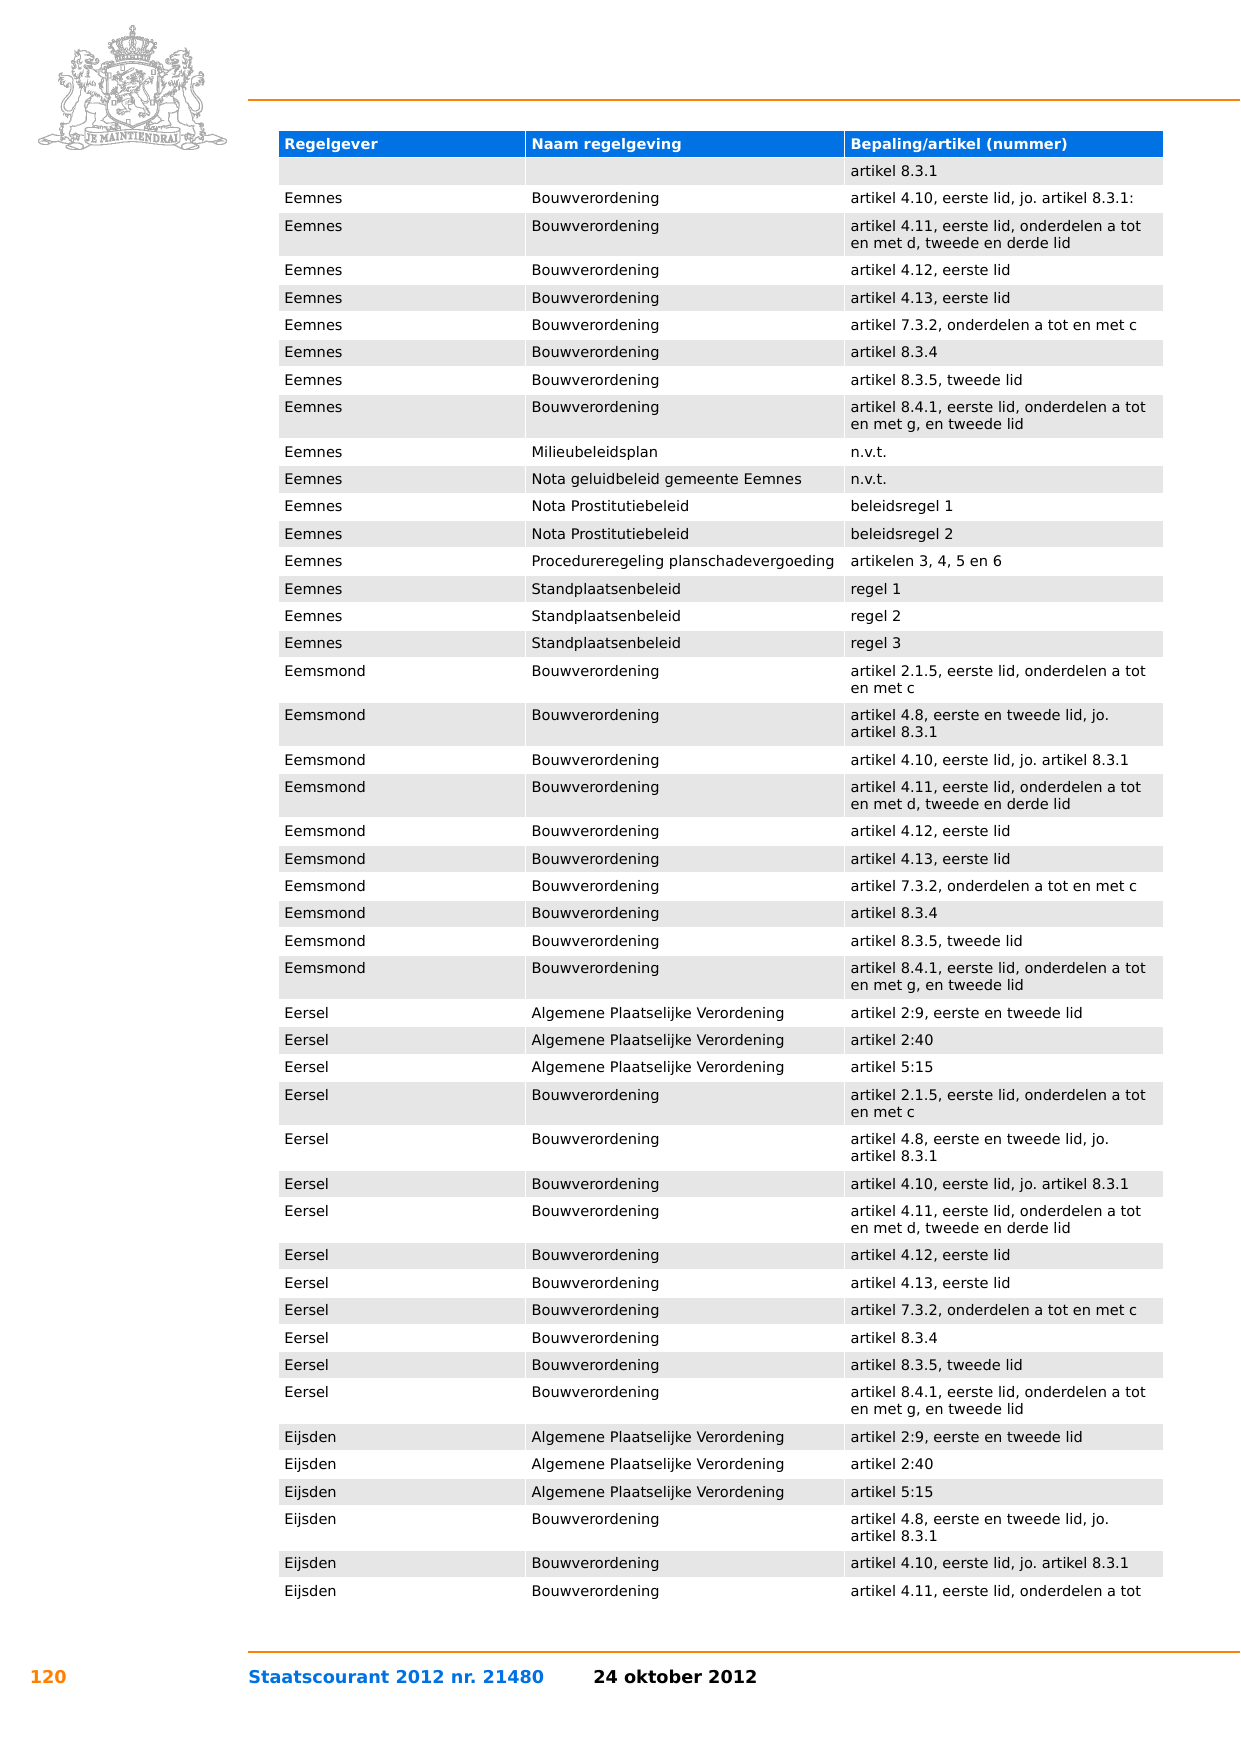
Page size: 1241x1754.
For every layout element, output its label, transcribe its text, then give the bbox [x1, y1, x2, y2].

table_cell Bouwverordening [526, 1270, 844, 1296]
table_cell Eemsmond [279, 901, 525, 927]
table_cell Bouwverordening [526, 1380, 844, 1423]
table_cell artikel 4.11, eerste lid, onderdelen a tot en met d, tweede en derde lid [845, 774, 1163, 817]
table_cell Eersel [279, 1171, 525, 1197]
table_cell [279, 158, 525, 185]
table_cell artikelen 3, 4, 5 en 6 [845, 549, 1163, 575]
table_cell artikel 4.13, eerste lid [845, 285, 1163, 311]
table_cell Bouwverordening [526, 819, 844, 845]
table_cell Eemsmond [279, 658, 525, 701]
table_cell Bouwverordening [526, 873, 844, 900]
table_cell Eersel [279, 1325, 525, 1351]
table_cell Eemnes [279, 466, 525, 493]
table_cell artikel 7.3.2, onderdelen a tot en met c [845, 1298, 1163, 1324]
table_cell artikel 8.3.5, tweede lid [845, 928, 1163, 954]
table_cell artikel 8.4.1, eerste lid, onderdelen a tot en met g, en tweede lid [845, 1380, 1163, 1423]
table_cell Bouwverordening [526, 258, 844, 284]
table_cell Bouwverordening [526, 658, 844, 701]
table_cell Bouwverordening [526, 312, 844, 339]
table_cell Bouwverordening [526, 1506, 844, 1549]
table_cell artikel 8.3.4 [845, 901, 1163, 927]
table_cell Eijsden [279, 1479, 525, 1505]
table_cell Bouwverordening [526, 956, 844, 999]
table_cell Eijsden [279, 1551, 525, 1577]
table_cell Eersel [279, 1243, 525, 1269]
table_cell Standplaatsenbeleid [526, 603, 844, 629]
table_cell beleidsregel 1 [845, 494, 1163, 520]
table_cell Bouwverordening [526, 395, 844, 438]
table_cell artikel 4.11, eerste lid, onderdelen a tot [845, 1578, 1163, 1604]
table_cell artikel 8.3.4 [845, 340, 1163, 366]
table_cell Eemsmond [279, 747, 525, 773]
table_cell artikel 4.12, eerste lid [845, 258, 1163, 284]
table_cell Eemnes [279, 258, 525, 284]
table_cell Bouwverordening [526, 1352, 844, 1378]
table_cell artikel 4.8, eerste en tweede lid, jo. artikel 8.3.1 [845, 1506, 1163, 1549]
table_cell Eersel [279, 1380, 525, 1423]
table_cell Eemsmond [279, 846, 525, 872]
table_cell artikel 4.8, eerste en tweede lid, jo. artikel 8.3.1 [845, 1126, 1163, 1170]
table_cell Bouwverordening [526, 1578, 844, 1604]
table_cell Algemene Plaatselijke Verordening [526, 1479, 844, 1505]
table_cell artikel 8.4.1, eerste lid, onderdelen a tot en met g, en tweede lid [845, 395, 1163, 438]
table_cell Bouwverordening [526, 1298, 844, 1324]
table_cell artikel 4.12, eerste lid [845, 1243, 1163, 1269]
table_cell Bouwverordening [526, 1082, 844, 1125]
table_cell Standplaatsenbeleid [526, 576, 844, 602]
picture [38, 25, 227, 150]
table_cell Eemsmond [279, 703, 525, 746]
table_cell n.v.t. [845, 466, 1163, 493]
table_cell Bouwverordening [526, 1325, 844, 1351]
table_cell artikel 4.11, eerste lid, onderdelen a tot en met d, tweede en derde lid [845, 213, 1163, 256]
table_cell Algemene Plaatselijke Verordening [526, 1000, 844, 1026]
table_cell Bouwverordening [526, 747, 844, 773]
table_cell Bouwverordening [526, 340, 844, 366]
table_cell Eersel [279, 1352, 525, 1378]
table_cell Eemnes [279, 285, 525, 311]
table_cell Bouwverordening [526, 901, 844, 927]
table_cell Eijsden [279, 1506, 525, 1549]
table_cell artikel 4.8, eerste en tweede lid, jo. artikel 8.3.1 [845, 703, 1163, 746]
table_cell [526, 158, 844, 185]
table_cell Eemnes [279, 312, 525, 339]
table_header Naam regelgeving [526, 131, 844, 157]
table_cell Algemene Plaatselijke Verordening [526, 1055, 844, 1081]
table_cell regel 3 [845, 631, 1163, 657]
table_cell Eemsmond [279, 819, 525, 845]
table_cell Eemnes [279, 340, 525, 366]
table_cell artikel 8.3.4 [845, 1325, 1163, 1351]
table_cell Bouwverordening [526, 928, 844, 954]
table_cell artikel 8.3.1 [845, 158, 1163, 185]
table_cell Eemnes [279, 395, 525, 438]
table_cell Bouwverordening [526, 846, 844, 872]
table_cell artikel 2.1.5, eerste lid, onderdelen a tot en met c [845, 658, 1163, 701]
table_cell Eijsden [279, 1451, 525, 1478]
table_cell artikel 4.11, eerste lid, onderdelen a tot en met d, tweede en derde lid [845, 1198, 1163, 1242]
table_cell Milieubeleidsplan [526, 439, 844, 465]
table_cell artikel 2.1.5, eerste lid, onderdelen a tot en met c [845, 1082, 1163, 1125]
table_cell Eemsmond [279, 774, 525, 817]
table_cell Eemnes [279, 186, 525, 212]
table_cell Eersel [279, 1126, 525, 1170]
table_cell n.v.t. [845, 439, 1163, 465]
table_cell Eemnes [279, 603, 525, 629]
table_cell artikel 2:9, eerste en tweede lid [845, 1000, 1163, 1026]
table_cell regel 1 [845, 576, 1163, 602]
table_cell Nota geluidbeleid gemeente Eemnes [526, 466, 844, 493]
table_cell artikel 8.3.5, tweede lid [845, 367, 1163, 393]
table_cell artikel 5:15 [845, 1055, 1163, 1081]
table_cell Bouwverordening [526, 1198, 844, 1242]
table_cell Bouwverordening [526, 703, 844, 746]
table_cell Eemsmond [279, 956, 525, 999]
table_cell Bouwverordening [526, 285, 844, 311]
table_cell artikel 5:15 [845, 1479, 1163, 1505]
table_cell Eemsmond [279, 873, 525, 900]
table_cell Bouwverordening [526, 1171, 844, 1197]
table_cell Eemnes [279, 367, 525, 393]
table_cell artikel 4.13, eerste lid [845, 846, 1163, 872]
table_cell Nota Prostitutiebeleid [526, 521, 844, 547]
table_cell Bouwverordening [526, 1126, 844, 1170]
table_cell regel 2 [845, 603, 1163, 629]
table_cell Eemnes [279, 521, 525, 547]
table_cell artikel 4.10, eerste lid, jo. artikel 8.3.1 [845, 1551, 1163, 1577]
table_cell Bouwverordening [526, 1551, 844, 1577]
table_cell artikel 4.13, eerste lid [845, 1270, 1163, 1296]
table_cell Bouwverordening [526, 213, 844, 256]
table_cell Eemnes [279, 494, 525, 520]
table_cell Eijsden [279, 1578, 525, 1604]
table_cell Eersel [279, 1082, 525, 1125]
table_cell Eemsmond [279, 928, 525, 954]
table_cell artikel 2:9, eerste en tweede lid [845, 1424, 1163, 1450]
table_cell Eemnes [279, 549, 525, 575]
table_cell Eersel [279, 1027, 525, 1054]
table_cell artikel 2:40 [845, 1451, 1163, 1478]
table_cell beleidsregel 2 [845, 521, 1163, 547]
table_cell Bouwverordening [526, 186, 844, 212]
table_cell Eersel [279, 1298, 525, 1324]
table_cell Algemene Plaatselijke Verordening [526, 1027, 844, 1054]
table_cell artikel 4.10, eerste lid, jo. artikel 8.3.1 [845, 1171, 1163, 1197]
table_cell artikel 4.10, eerste lid, jo. artikel 8.3.1: [845, 186, 1163, 212]
table_cell Bouwverordening [526, 367, 844, 393]
table_cell Eersel [279, 1270, 525, 1296]
table_cell artikel 4.10, eerste lid, jo. artikel 8.3.1 [845, 747, 1163, 773]
table_cell Algemene Plaatselijke Verordening [526, 1451, 844, 1478]
table_cell artikel 8.3.5, tweede lid [845, 1352, 1163, 1378]
table_cell Eemnes [279, 631, 525, 657]
table_cell Eersel [279, 1000, 525, 1026]
table_cell Nota Prostitutiebeleid [526, 494, 844, 520]
table_cell artikel 7.3.2, onderdelen a tot en met c [845, 873, 1163, 900]
table_cell artikel 8.4.1, eerste lid, onderdelen a tot en met g, en tweede lid [845, 956, 1163, 999]
table_cell Standplaatsenbeleid [526, 631, 844, 657]
table_cell Eersel [279, 1055, 525, 1081]
table_cell Eemnes [279, 439, 525, 465]
table_cell artikel 4.12, eerste lid [845, 819, 1163, 845]
table_cell artikel 2:40 [845, 1027, 1163, 1054]
table_header Regelgever [279, 131, 525, 157]
table_cell Eijsden [279, 1424, 525, 1450]
table_cell Algemene Plaatselijke Verordening [526, 1424, 844, 1450]
table_cell Bouwverordening [526, 1243, 844, 1269]
table_cell Eemnes [279, 576, 525, 602]
table_cell artikel 7.3.2, onderdelen a tot en met c [845, 312, 1163, 339]
table_cell Eemnes [279, 213, 525, 256]
table_cell Procedureregeling planschadevergoeding [526, 549, 844, 575]
table_cell Eersel [279, 1198, 525, 1242]
table_cell Bouwverordening [526, 774, 844, 817]
table_header Bepaling/artikel (nummer) [845, 131, 1163, 157]
